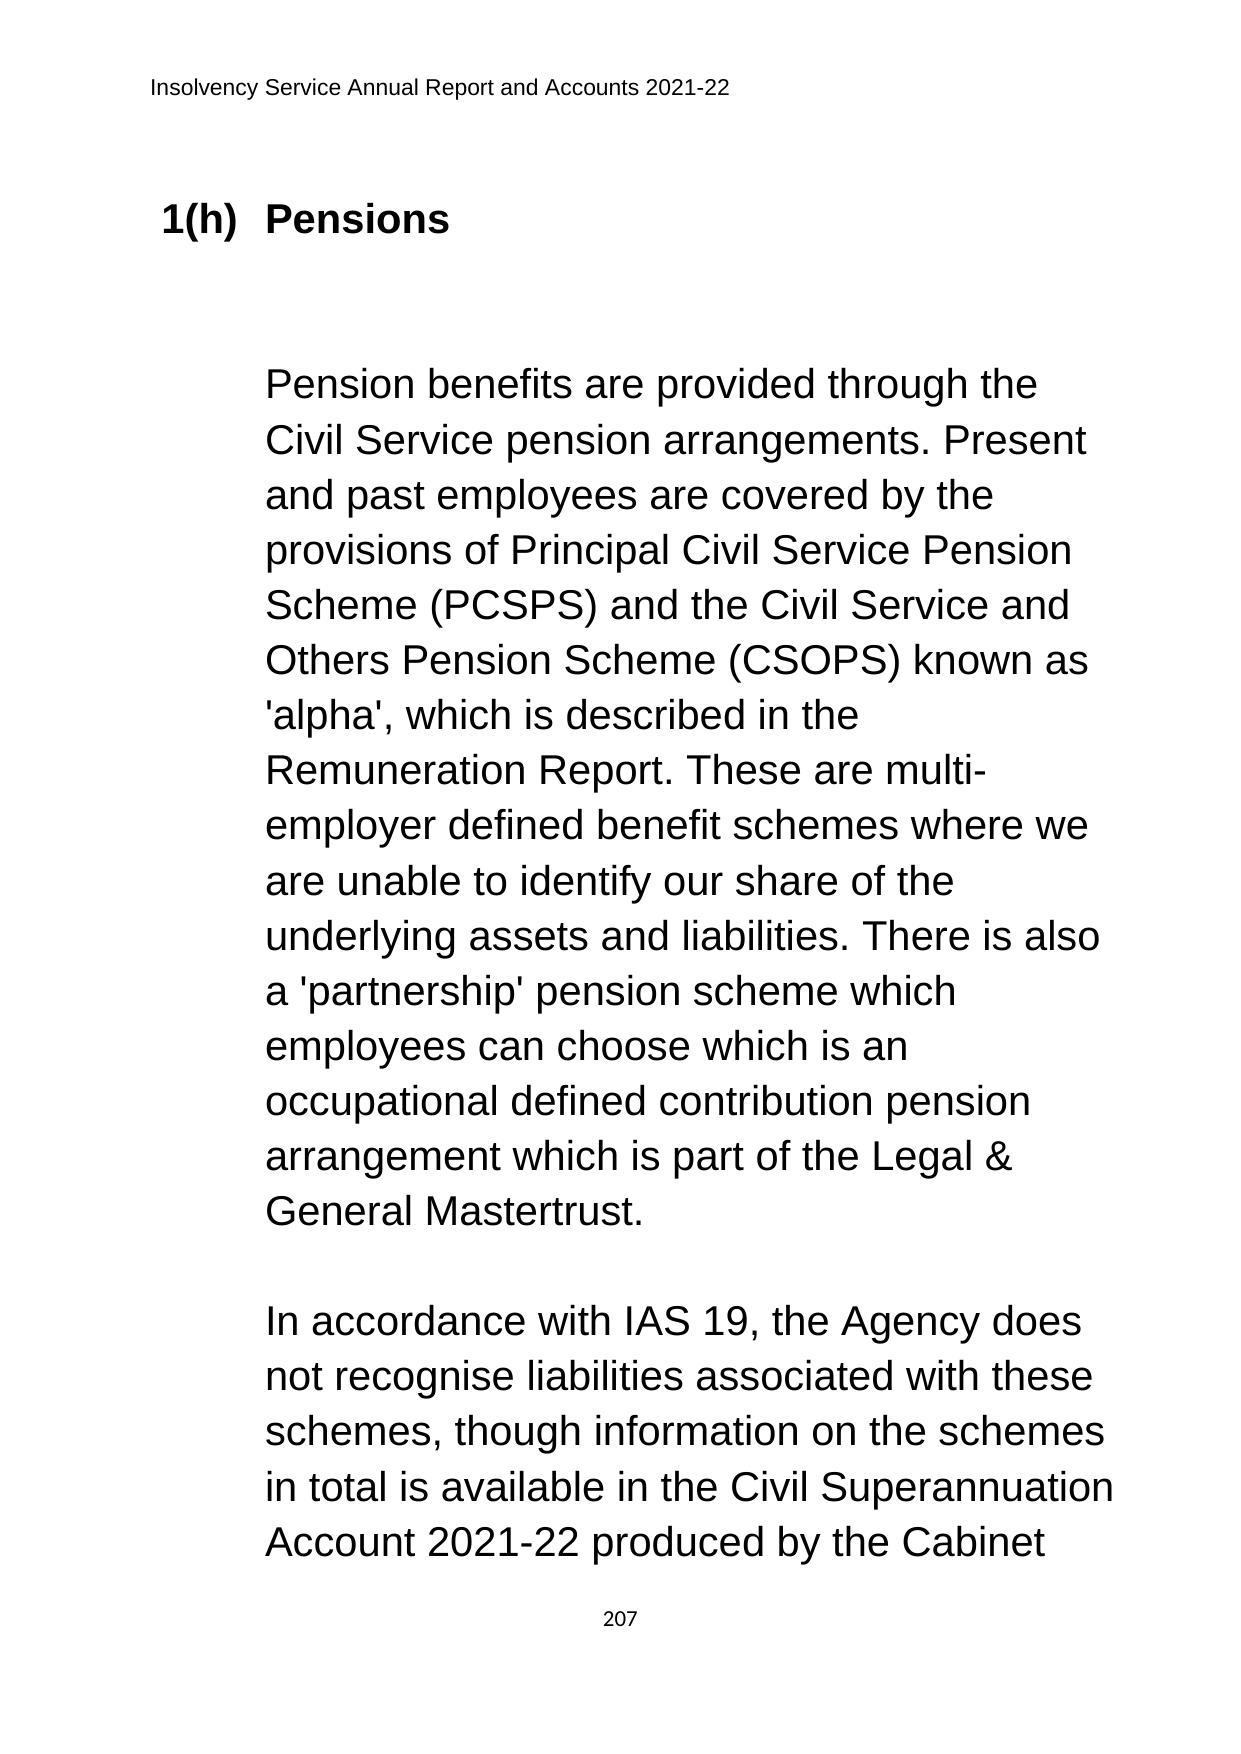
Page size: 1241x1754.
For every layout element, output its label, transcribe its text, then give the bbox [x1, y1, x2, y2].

table_cell In accordance with IAS 19, the Agency does not recognise liabilities associated with these schemes, though information on the schemes in total is available in the Civil Superannuation Account 2021-22 produced by the Cabinet [254, 1241, 1133, 1565]
table_cell Pension benefits are provided through the Civil Service pension arrangements. Present and past employees are covered by the provisions of Principal Civil Service Pension Scheme (PCSPS) and the Civil Service and Others Pension Scheme (CSOPS) known as 'alpha', which is described in the Remuneration Report. These are multi-employer defined benefit schemes where we are unable to identify our share of the underlying assets and liabilities. There is also a 'partnership' pension scheme which employees can choose which is an occupational defined contribution pension arrangement which is part of the Legal & General Mastertrust. [254, 360, 1133, 1241]
table_cell [150, 360, 253, 1241]
table_header 1(h) [150, 195, 253, 360]
table_header Pensions [254, 195, 1133, 360]
table_cell [150, 1241, 253, 1565]
